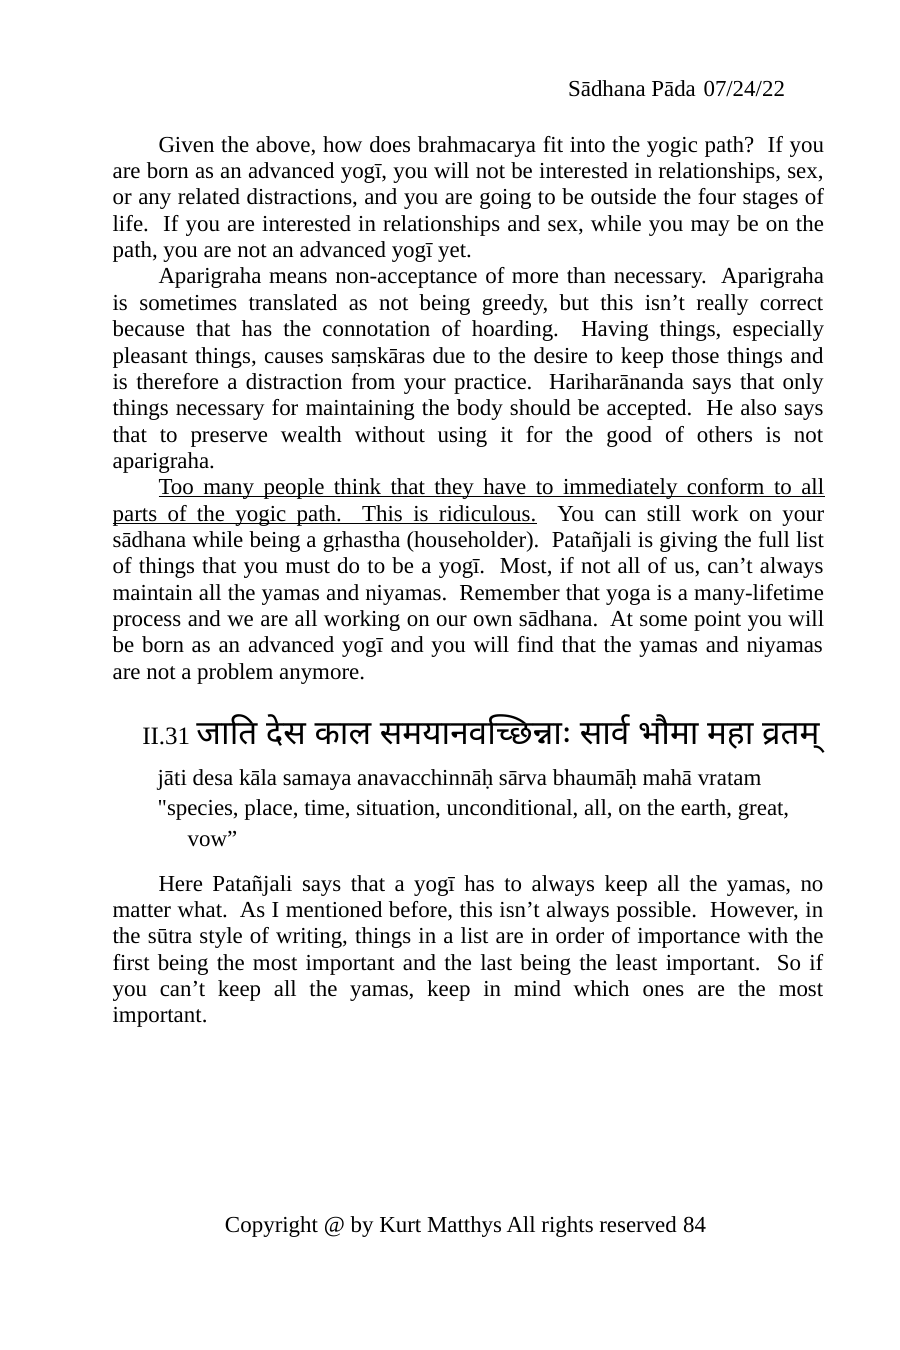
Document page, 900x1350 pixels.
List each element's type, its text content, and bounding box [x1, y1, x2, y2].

subtitle II.31 जाति देस काल समयानवच्छिन्नाः सार्व भौमा महा व्रतम् [142, 714, 825, 758]
text Aparigraha means non-acceptance of more than necessary. Aparigraha is sometimes translated as not being greedy, but this isn’t really correct because that has the connotation of hoarding. Having things, especially pleasant things, causes saṃskāras due to the desire to keep those things and is therefore a distraction from your practice. Hariharānanda says that only things necessary for maintaining the body should be accepted. He also says that to preserve wealth without using it for the good of others is not aparigraha. [112, 263, 825, 473]
text Given the above, how does brahmacarya fit into the yogic path? If you are born as an advanced yogī, you will not be interested in relationships, sex, or any related distractions, and you are going to be outside the four stages of life. If you are interested in relationships and sex, while you may be on the path, you are not an advanced yogī yet. [112, 131, 825, 263]
text Here Patañjali says that a yogī has to always keep all the yamas, no matter what. As I mentioned before, this isn’t always possible. However, in the sūtra style of writing, things in a list are in order of importance with the first being the most important and the last being the least important. So if you can’t keep all the yamas, keep in mind which ones are the most important. [112, 870, 825, 1028]
text jāti desa kāla samaya anavacchinnāḥ sārva bhaumāḥ mahā vratam [157, 764, 825, 791]
text Too many people think that they have to immediately conform to all parts of the yogic path. This is ridiculous. You can still work on your sādhana while being a gṛhastha (householder). Patañjali is giving the full list of things that you must do to be a yogī. Most, if not all of us, can’t always maintain all the yamas and niyamas. Remember that yoga is a many-lifetime process and we are all working on our own sādhana. At some point you will be born as an advanced yogī and you will find that the yamas and niyamas are not a problem anymore. [112, 473, 825, 684]
text "species, place, time, situation, unconditional, all, on the earth, great, vow” [157, 794, 825, 851]
